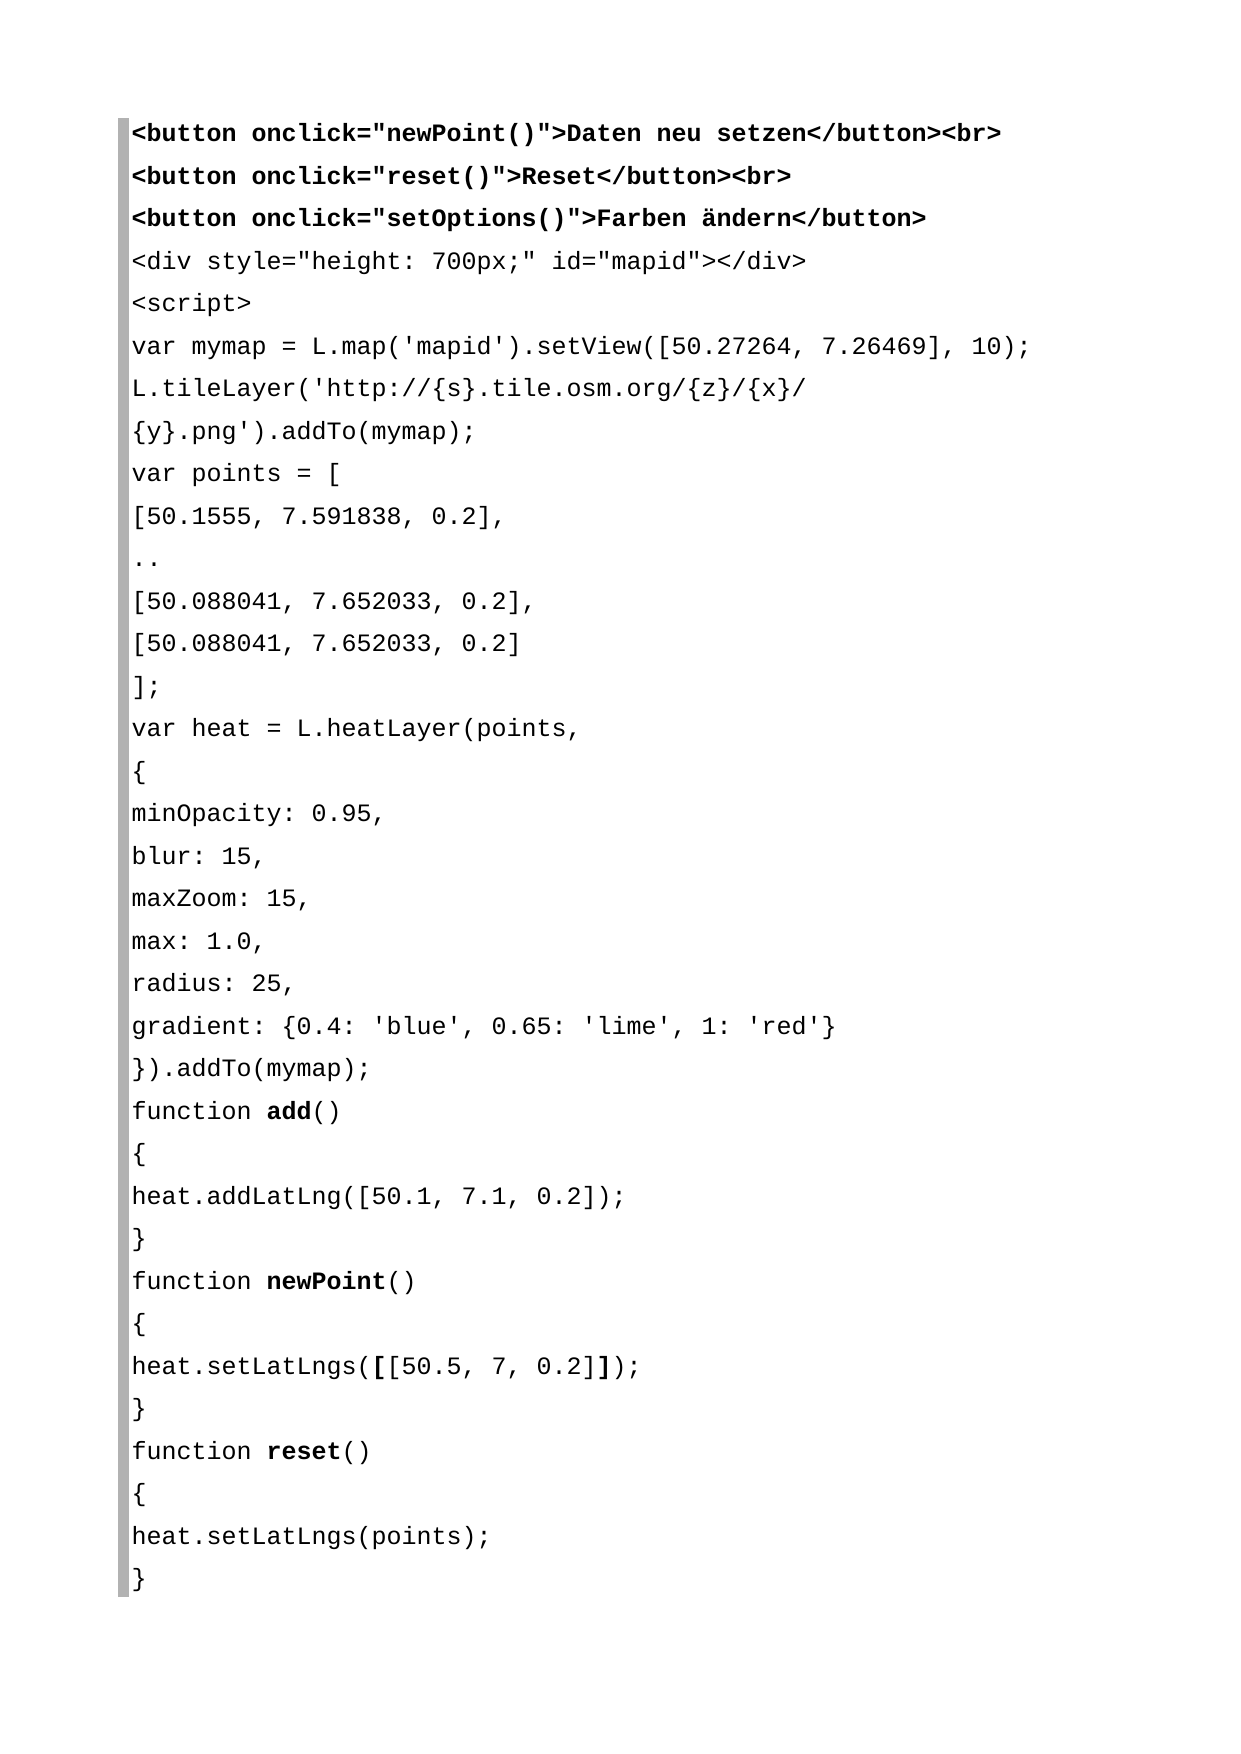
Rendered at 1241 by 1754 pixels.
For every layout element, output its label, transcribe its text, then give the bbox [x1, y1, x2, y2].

text } [129, 1223, 1122, 1254]
text var heat = L.heatLayer(points, [129, 713, 1122, 744]
text maxZoom: 15, [129, 883, 1122, 914]
text { [129, 1138, 1122, 1169]
text }).addTo(mymap); [129, 1053, 1122, 1084]
text { [129, 1478, 1122, 1509]
text blur: 15, [129, 841, 1122, 872]
text L.tileLayer('http://{s}.tile.osm.org/{z}/{x}/{y}.png').addTo(mymap); [129, 373, 1122, 447]
text heat.addLatLng([50.1, 7.1, 0.2]); [129, 1181, 1122, 1212]
text heat.setLatLngs([[50.5, 7, 0.2]]); [129, 1351, 1122, 1382]
text function newPoint() [129, 1266, 1122, 1297]
text var points = [ [129, 458, 1122, 489]
text [50.088041, 7.652033, 0.2] [129, 628, 1122, 659]
text <button onclick="newPoint()">Daten neu setzen</button><br> [129, 118, 1122, 149]
text max: 1.0, [129, 926, 1122, 957]
text { [129, 1308, 1122, 1339]
text function reset() [129, 1436, 1122, 1467]
text gradient: {0.4: 'blue', 0.65: 'lime', 1: 'red'} [129, 1011, 1122, 1042]
text <div style="height: 700px;" id="mapid"></div> [129, 246, 1122, 277]
text <button onclick="setOptions()">Farben ändern</button> [129, 203, 1122, 234]
text { [129, 756, 1122, 787]
text } [129, 1393, 1122, 1424]
text ]; [129, 671, 1122, 702]
text heat.setLatLngs(points); [129, 1521, 1122, 1552]
text minOpacity: 0.95, [129, 798, 1122, 829]
text <script> [129, 288, 1122, 319]
text function add() [129, 1096, 1122, 1127]
text radius: 25, [129, 968, 1122, 999]
text var mymap = L.map('mapid').setView([50.27264, 7.26469], 10); [129, 331, 1122, 362]
text .. [129, 543, 1122, 574]
text <button onclick="reset()">Reset</button><br> [129, 161, 1122, 192]
text [50.1555, 7.591838, 0.2], [129, 501, 1122, 532]
text } [129, 1563, 1122, 1597]
text [50.088041, 7.652033, 0.2], [129, 586, 1122, 617]
